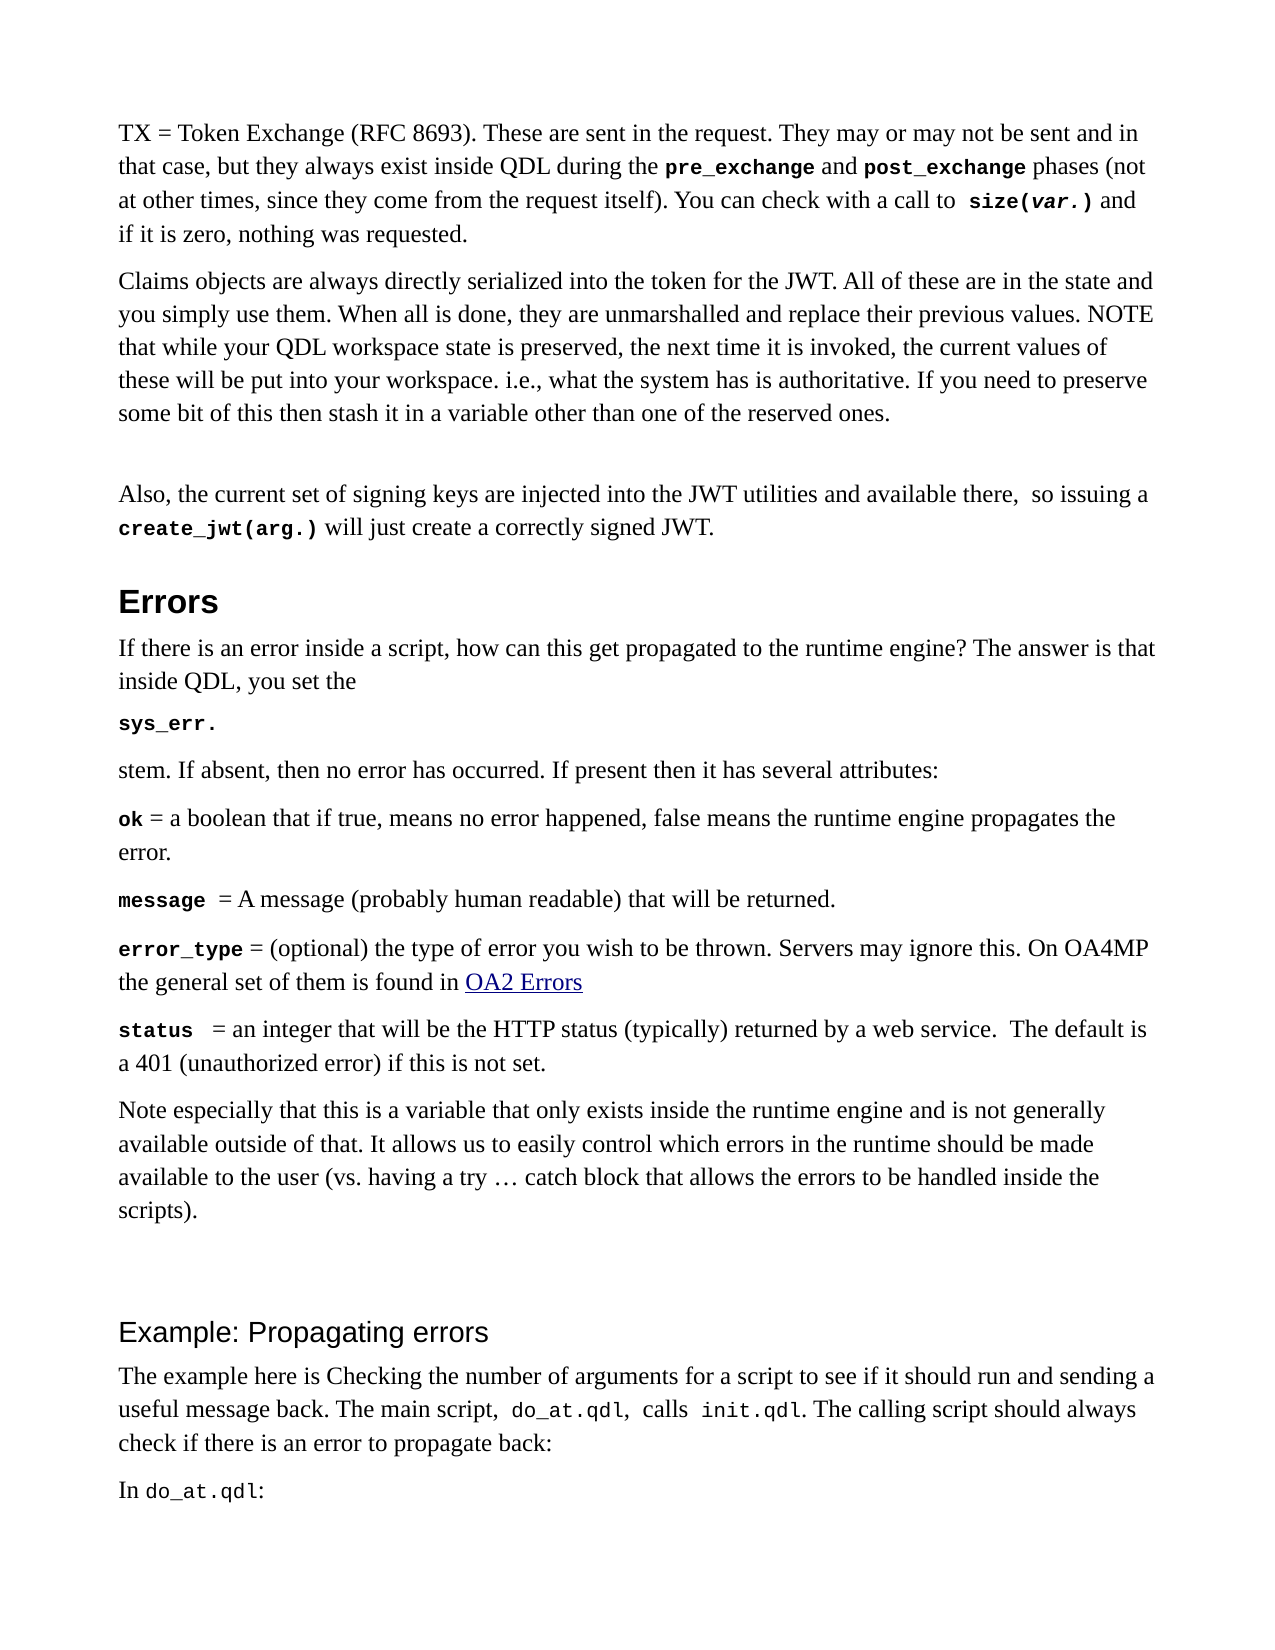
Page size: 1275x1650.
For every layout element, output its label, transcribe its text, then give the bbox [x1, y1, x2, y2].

text sys_err. [118, 713, 1157, 737]
text message = A message (probably human readable) that will be returned. [118, 884, 1157, 914]
text stem. If absent, then no error has occurred. If present then it has several attributes: [118, 755, 1157, 784]
text Claims objects are always directly serialized into the token for the JWT. All of these are in the state and you simply use them. When all is done, they are unmarshalled and replace their previous values. NOTE that while your QDL workspace state is preserved, the next time it is invoked, the current values of these will be put into your workspace. i.e., what the system has is authoritative. If you need to preserve some bit of this then stash it in a variable other than one of the reserved ones. [118, 266, 1157, 460]
text status = an integer that will be the HTTP status (typically) returned by a web service. The default is a 401 (unauthorized error) if this is not set. [118, 1014, 1157, 1077]
text ok = a boolean that if true, means no error happened, false means the runtime engine propagates the error. [118, 803, 1157, 865]
text Also, the current set of signing keys are injected into the JWT utilities and available there, so issuing a create_jwt(arg.) will just create a correctly signed JWT. [118, 479, 1157, 542]
text Note especially that this is a variable that only exists inside the runtime engine and is not generally available outside of that. It allows us to easily control which errors in the runtime should be made available to the user (vs. having a try … catch block that allows the errors to be handled inside the scripts). [118, 1096, 1157, 1223]
subtitle Example: Propagating errors [118, 1315, 1157, 1348]
text The example here is Checking the number of arguments for a script to see if it should run and sending a useful message back. The main script, do_at.qdl, calls init.qdl. The calling script should always check if there is an error to propagate back: [118, 1361, 1157, 1457]
text error_type = (optional) the type of error you wish to be thrown. Servers may ignore this. On OA4MP the general set of them is found in OA2 Errors [118, 933, 1157, 995]
text In do_at.qdl: [118, 1475, 1157, 1505]
text If there is an error inside a script, how can this get propagated to the runtime engine? The answer is that inside QDL, you set the [118, 633, 1157, 694]
text TX = Token Exchange (RFC 8693). These are sent in the request. They may or may not be sent and in that case, but they always exist inside QDL during the pre_exchange and post_exchange phases (not at other times, since they come from the request itself). You can check with a call to size(var.) and if it is zero, nothing was requested. [118, 118, 1157, 248]
subtitle Errors [118, 582, 1157, 620]
